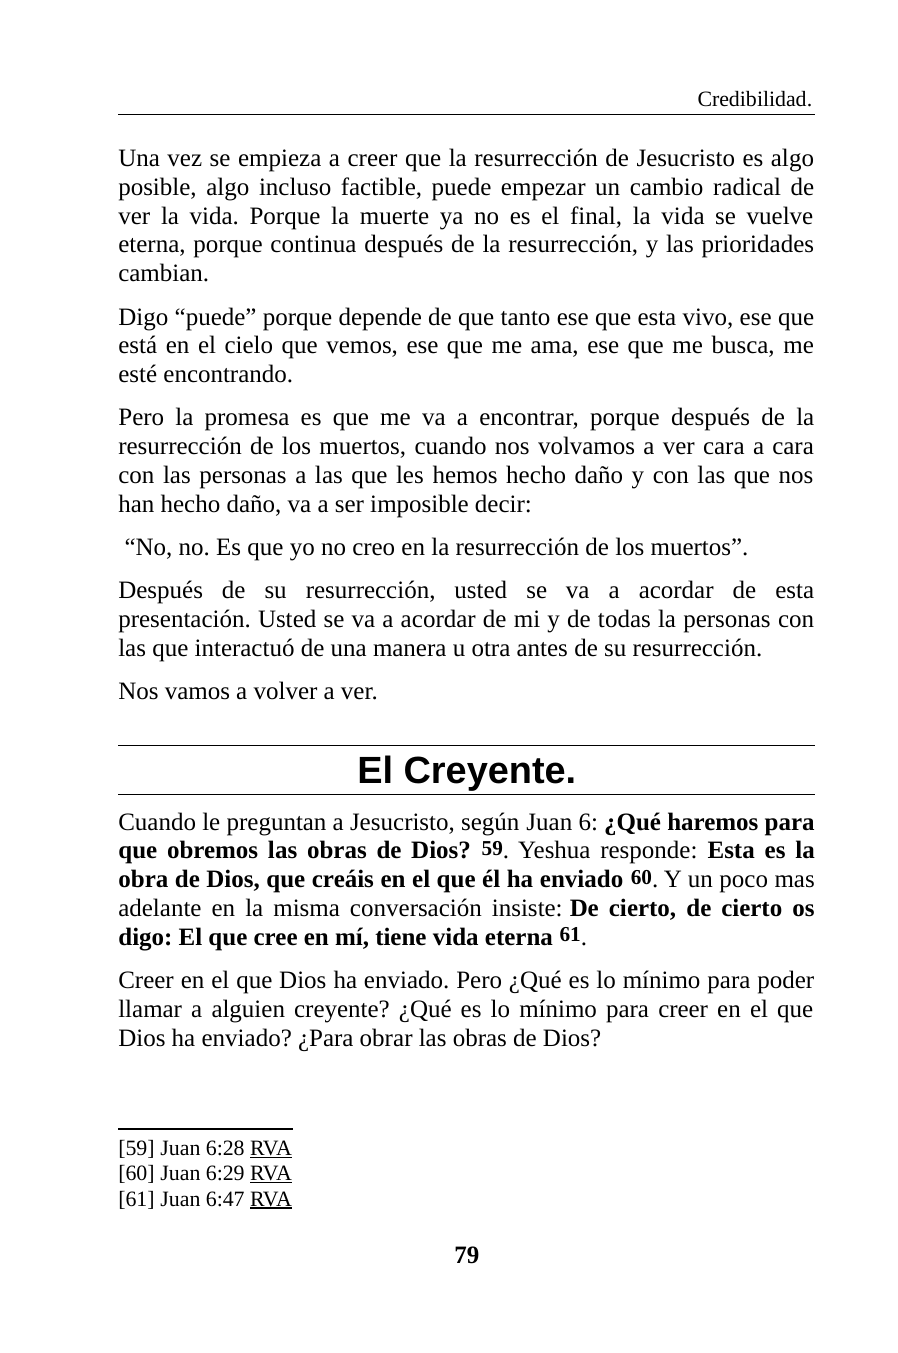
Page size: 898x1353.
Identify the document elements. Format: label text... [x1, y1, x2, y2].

text Cuando le preguntan a Jesucristo, según Juan 6: ¿Qué haremos para que obremos las obras de Dios? . Yeshua responde: Esta es la obra de Dios, que creáis en el que él ha enviado . Y un poco mas adelante en la misma conversación insiste: De cierto, de cierto os digo: El que cree en mí, tiene vida eterna . [118, 807, 815, 951]
text “No, no. Es que yo no creo en la resurrección de los muertos”. [118, 532, 815, 561]
text Nos vamos a volver a ver. [118, 676, 815, 705]
subtitle El Creyente. [118, 746, 815, 794]
text Pero la promesa es que me va a encontrar, porque después de la resurrección de los muertos, cuando nos volvamos a ver cara a cara con las personas a las que les hemos hecho daño y con las que nos han hecho daño, va a ser imposible decir: [118, 402, 815, 517]
text Una vez se empieza a creer que la resurrección de Jesucristo es algo posible, algo incluso factible, puede empezar un cambio radical de ver la vida. Porque la muerte ya no es el final, la vida se vuelve eterna, porque continua después de la resurrección, y las prioridades cambian. [118, 143, 815, 287]
text Juan 6:28 RVA [118, 1135, 815, 1160]
text Después de su resurrección, usted se va a acordar de esta presentación. Usted se va a acordar de mi y de todas la personas con las que interactuó de una manera u otra antes de su resurrección. [118, 575, 815, 662]
text Juan 6:47 RVA [118, 1186, 815, 1211]
text Digo “puede” porque depende de que tanto ese que esta vivo, ese que está en el cielo que vemos, ese que me ama, ese que me busca, me esté encontrando. [118, 302, 815, 388]
text Juan 6:29 RVA [118, 1160, 815, 1186]
text Creer en el que Dios ha enviado. Pero ¿Qué es lo mínimo para poder llamar a alguien creyente? ¿Qué es lo mínimo para creer en el que Dios ha enviado? ¿Para obrar las obras de Dios? [118, 965, 815, 1051]
